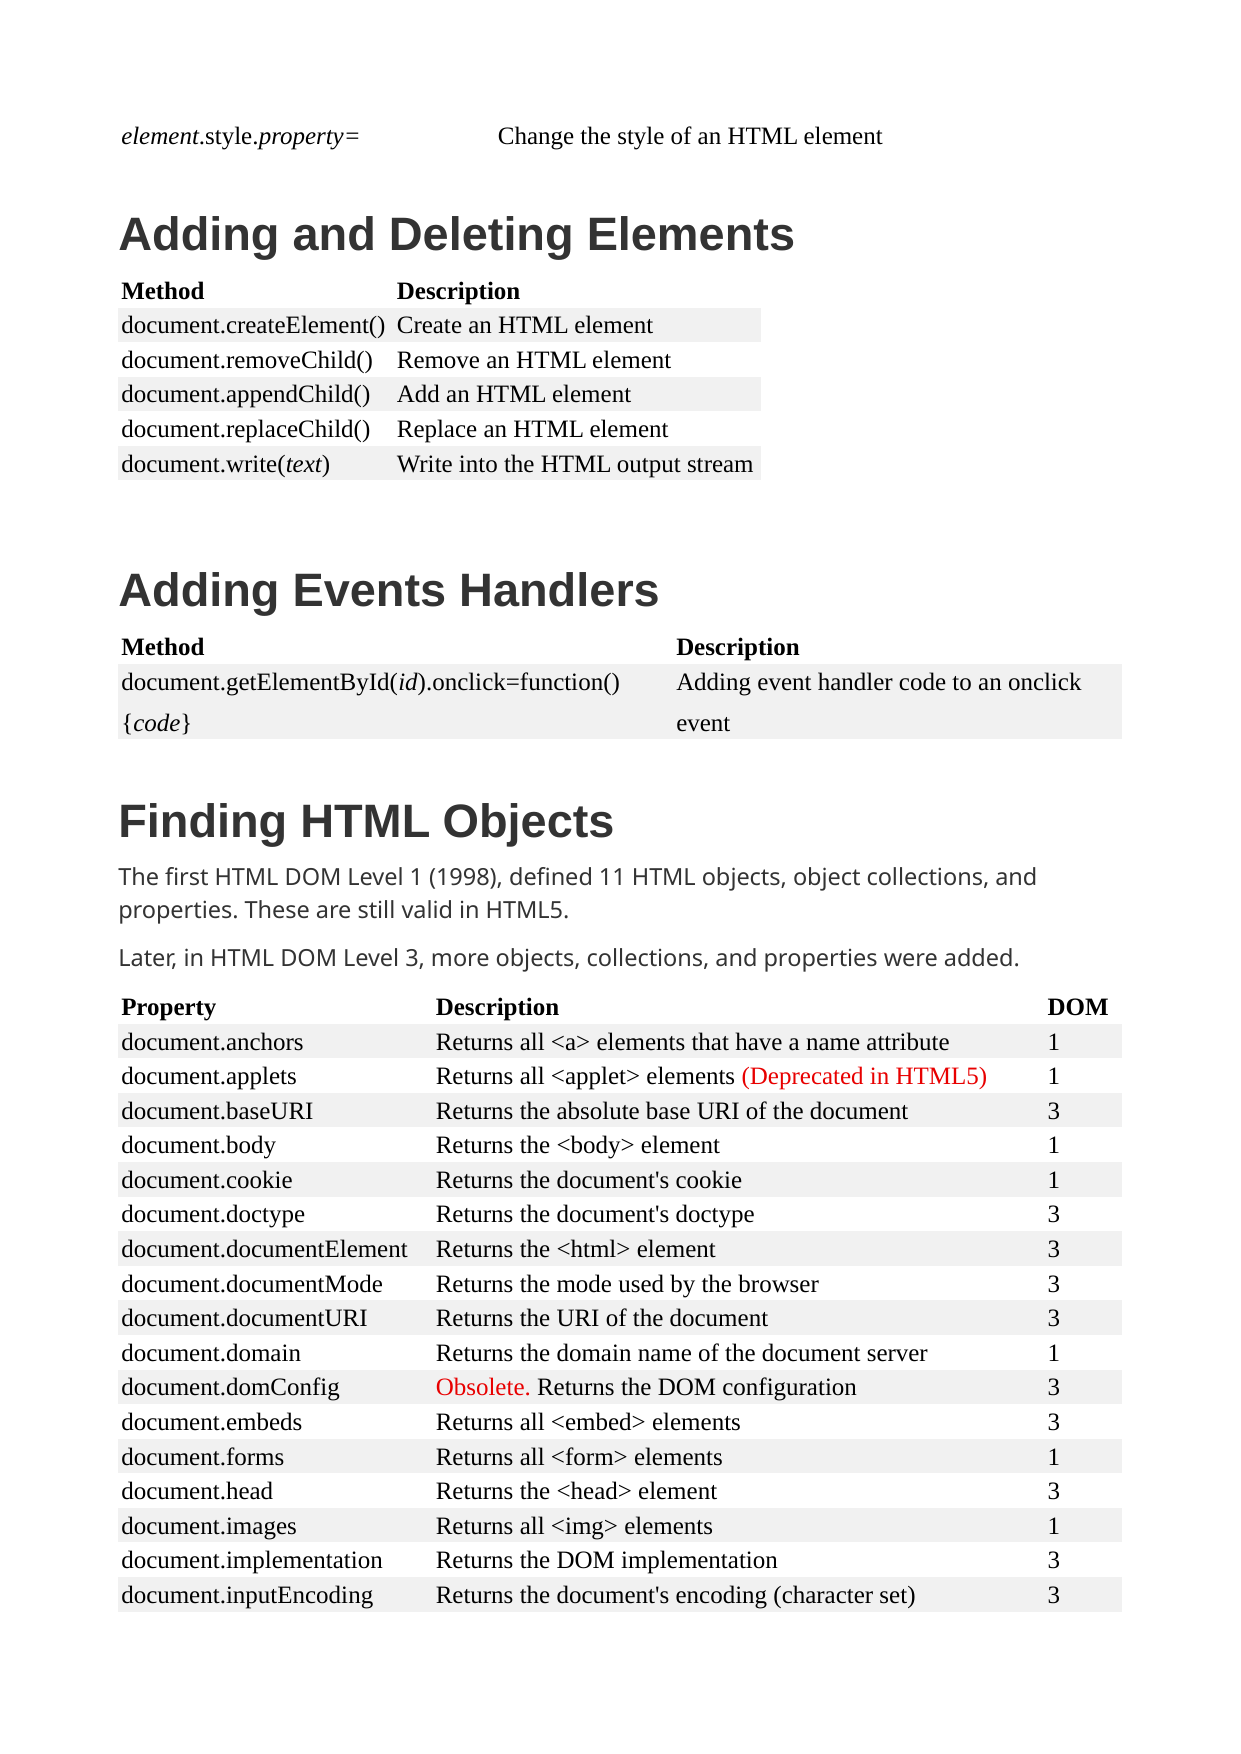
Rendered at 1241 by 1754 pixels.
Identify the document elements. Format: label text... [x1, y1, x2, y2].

table_cell Write into the HTML output stream [394, 446, 761, 480]
table_cell Returns all <embed> elements [433, 1404, 1044, 1439]
table_cell document.implementation [118, 1543, 433, 1577]
table_cell 3 [1045, 1473, 1122, 1508]
table_cell 1 [1045, 1058, 1122, 1093]
table_cell document.documentMode [118, 1266, 433, 1300]
table_cell 1 [1045, 1128, 1122, 1162]
table_cell document.getElementById(id).onclick=function(){code} [118, 664, 673, 739]
text Later, in HTML DOM Level 3, more objects, collections, and properties were added. [118, 941, 1122, 973]
table_cell document.createElement() [118, 308, 394, 342]
table_cell Create an HTML element [394, 308, 761, 342]
table_cell Returns the <body> element [433, 1128, 1044, 1162]
table_cell document.forms [118, 1439, 433, 1473]
table_cell document.documentElement [118, 1231, 433, 1266]
table_cell Returns all <form> elements [433, 1439, 1044, 1473]
table_cell Add an HTML element [394, 377, 761, 411]
table_cell document.cookie [118, 1162, 433, 1197]
table_cell Returns the document's cookie [433, 1162, 1044, 1197]
text The first HTML DOM Level 1 (1998), defined 11 HTML objects, object collections, and properties. These are still valid in HTML5. [118, 859, 1122, 925]
table_cell Returns the absolute base URI of the document [433, 1093, 1044, 1127]
table_cell 1 [1045, 1162, 1122, 1197]
table_header Description [394, 273, 761, 307]
table_cell 3 [1045, 1266, 1122, 1300]
table_cell Adding event handler code to an onclick event [673, 664, 1122, 739]
table_cell document.domain [118, 1335, 433, 1369]
table_cell Returns the mode used by the browser [433, 1266, 1044, 1300]
table_header Method [118, 273, 394, 307]
table_cell Replace an HTML element [394, 411, 761, 446]
table_cell document.images [118, 1508, 433, 1542]
table_cell document.documentURI [118, 1300, 433, 1335]
subtitle Adding Events Handlers [118, 563, 1122, 617]
table_cell 3 [1045, 1543, 1122, 1577]
table_cell 3 [1045, 1197, 1122, 1231]
table_header Property [118, 989, 433, 1024]
table_cell Returns the document's doctype [433, 1197, 1044, 1231]
table_cell document.appendChild() [118, 377, 394, 411]
subtitle Adding and Deleting Elements [118, 206, 1122, 260]
table_cell document.embeds [118, 1404, 433, 1439]
table_cell 1 [1045, 1508, 1122, 1542]
table_cell document.write(text) [118, 446, 394, 480]
table_cell document.applets [118, 1058, 433, 1093]
table_cell Returns all <a> elements that have a name attribute [433, 1024, 1044, 1058]
table_cell 3 [1045, 1093, 1122, 1127]
table_cell Returns all <img> elements [433, 1508, 1044, 1542]
table_cell Returns the DOM implementation [433, 1543, 1044, 1577]
table_cell document.head [118, 1473, 433, 1508]
table_cell 1 [1045, 1024, 1122, 1058]
table_header Description [673, 629, 1122, 664]
table_cell document.body [118, 1128, 433, 1162]
table_cell document.anchors [118, 1024, 433, 1058]
table_cell document.baseURI [118, 1093, 433, 1127]
table_cell 3 [1045, 1577, 1122, 1612]
table_cell 3 [1045, 1231, 1122, 1266]
table_cell 3 [1045, 1300, 1122, 1335]
table_cell document.removeChild() [118, 342, 394, 377]
table_cell 1 [1045, 1335, 1122, 1369]
table_cell Returns the document's encoding (character set) [433, 1577, 1044, 1612]
table_cell Returns all <applet> elements (Deprecated in HTML5) [433, 1058, 1044, 1093]
table_cell Returns the <head> element [433, 1473, 1044, 1508]
table_header Description [433, 989, 1044, 1024]
table_cell Obsolete. Returns the DOM configuration [433, 1370, 1044, 1404]
table_cell Returns the URI of the document [433, 1300, 1044, 1335]
table_cell document.domConfig [118, 1370, 433, 1404]
table_cell element.style.property= [118, 118, 495, 153]
subtitle Finding HTML Objects [118, 793, 1122, 847]
table_cell Remove an HTML element [394, 342, 761, 377]
table_cell Returns the <html> element [433, 1231, 1044, 1266]
table_header Method [118, 629, 673, 664]
table_cell 3 [1045, 1370, 1122, 1404]
table_cell 3 [1045, 1404, 1122, 1439]
table_cell document.inputEncoding [118, 1577, 433, 1612]
table_cell Returns the domain name of the document server [433, 1335, 1044, 1369]
table_header DOM [1045, 989, 1122, 1024]
table_cell Change the style of an HTML element [495, 118, 925, 153]
table_cell 1 [1045, 1439, 1122, 1473]
table_cell document.doctype [118, 1197, 433, 1231]
table_cell document.replaceChild() [118, 411, 394, 446]
